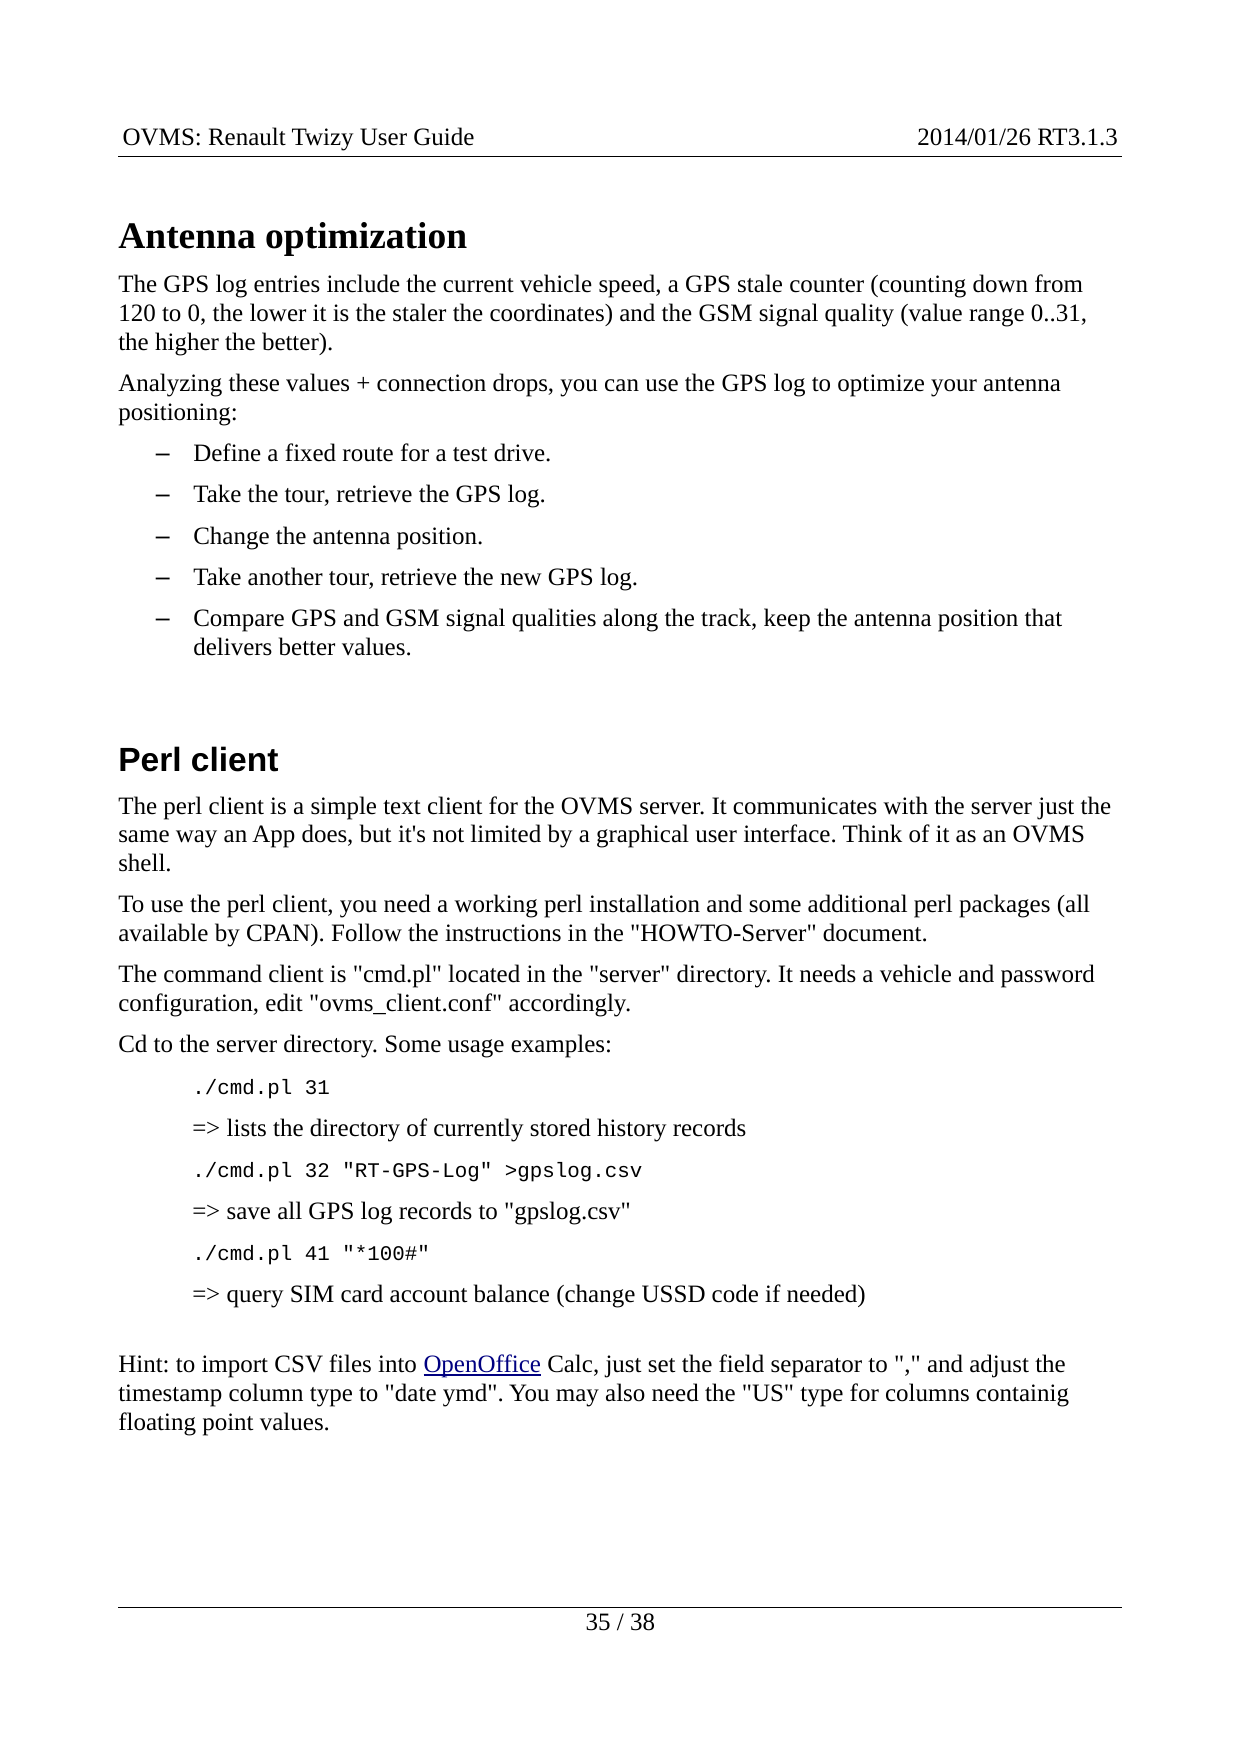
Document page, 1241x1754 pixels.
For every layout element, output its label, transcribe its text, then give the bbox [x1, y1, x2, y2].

list Define a fixed route for a test drive. [156, 438, 1122, 467]
text ./cmd.pl 31 [118, 1071, 1122, 1100]
text Analyzing these values + connection drops, you can use the GPS log to optimize your antenna positioning: [118, 368, 1122, 426]
text The command client is "cmd.pl" located in the "server" directory. It needs a vehicle and password configuration, edit "ovms_client.conf" accordingly. [118, 959, 1122, 1017]
text Cd to the server directory. Some usage examples: [118, 1029, 1122, 1058]
subtitle Perl client [118, 739, 1122, 778]
text The perl client is a simple text client for the OVMS server. It communicates with the server just the same way an App does, but it's not limited by a graphical user interface. Think of it as an OVMS shell. [118, 791, 1122, 877]
list Take another tour, retrieve the new GPS log. [156, 562, 1122, 591]
text To use the perl client, you need a working perl installation and some additional perl packages (all available by CPAN). Follow the instructions in the "HOWTO-Server" document. [118, 889, 1122, 947]
list Change the antenna position. [156, 521, 1122, 549]
text ./cmd.pl 41 "*100#" [118, 1237, 1122, 1267]
text => lists the directory of currently stored history records [118, 1113, 1122, 1142]
text => query SIM card account balance (change USSD code if needed) [118, 1279, 1122, 1308]
text => save all GPS log records to "gpslog.csv" [118, 1196, 1122, 1225]
text The GPS log entries include the current vehicle speed, a GPS stale counter (counting down from 120 to 0, the lower it is the staler the coordinates) and the GSM signal quality (value range 0..31, the higher the better). [118, 269, 1122, 356]
text Hint: to import CSV files into OpenOffice Calc, just set the field separator to "," and adjust the timestamp column type to "date ymd". You may also need the "US" type for columns containig floating point values. [118, 1321, 1122, 1436]
list Take the tour, retrieve the GPS log. [156, 479, 1122, 508]
text ./cmd.pl 32 "RT-GPS-Log" >gpslog.csv [118, 1154, 1122, 1184]
subtitle Antenna optimization [118, 214, 1122, 257]
list Compare GPS and GSM signal qualities along the track, keep the antenna position that delivers better values. [156, 603, 1122, 661]
